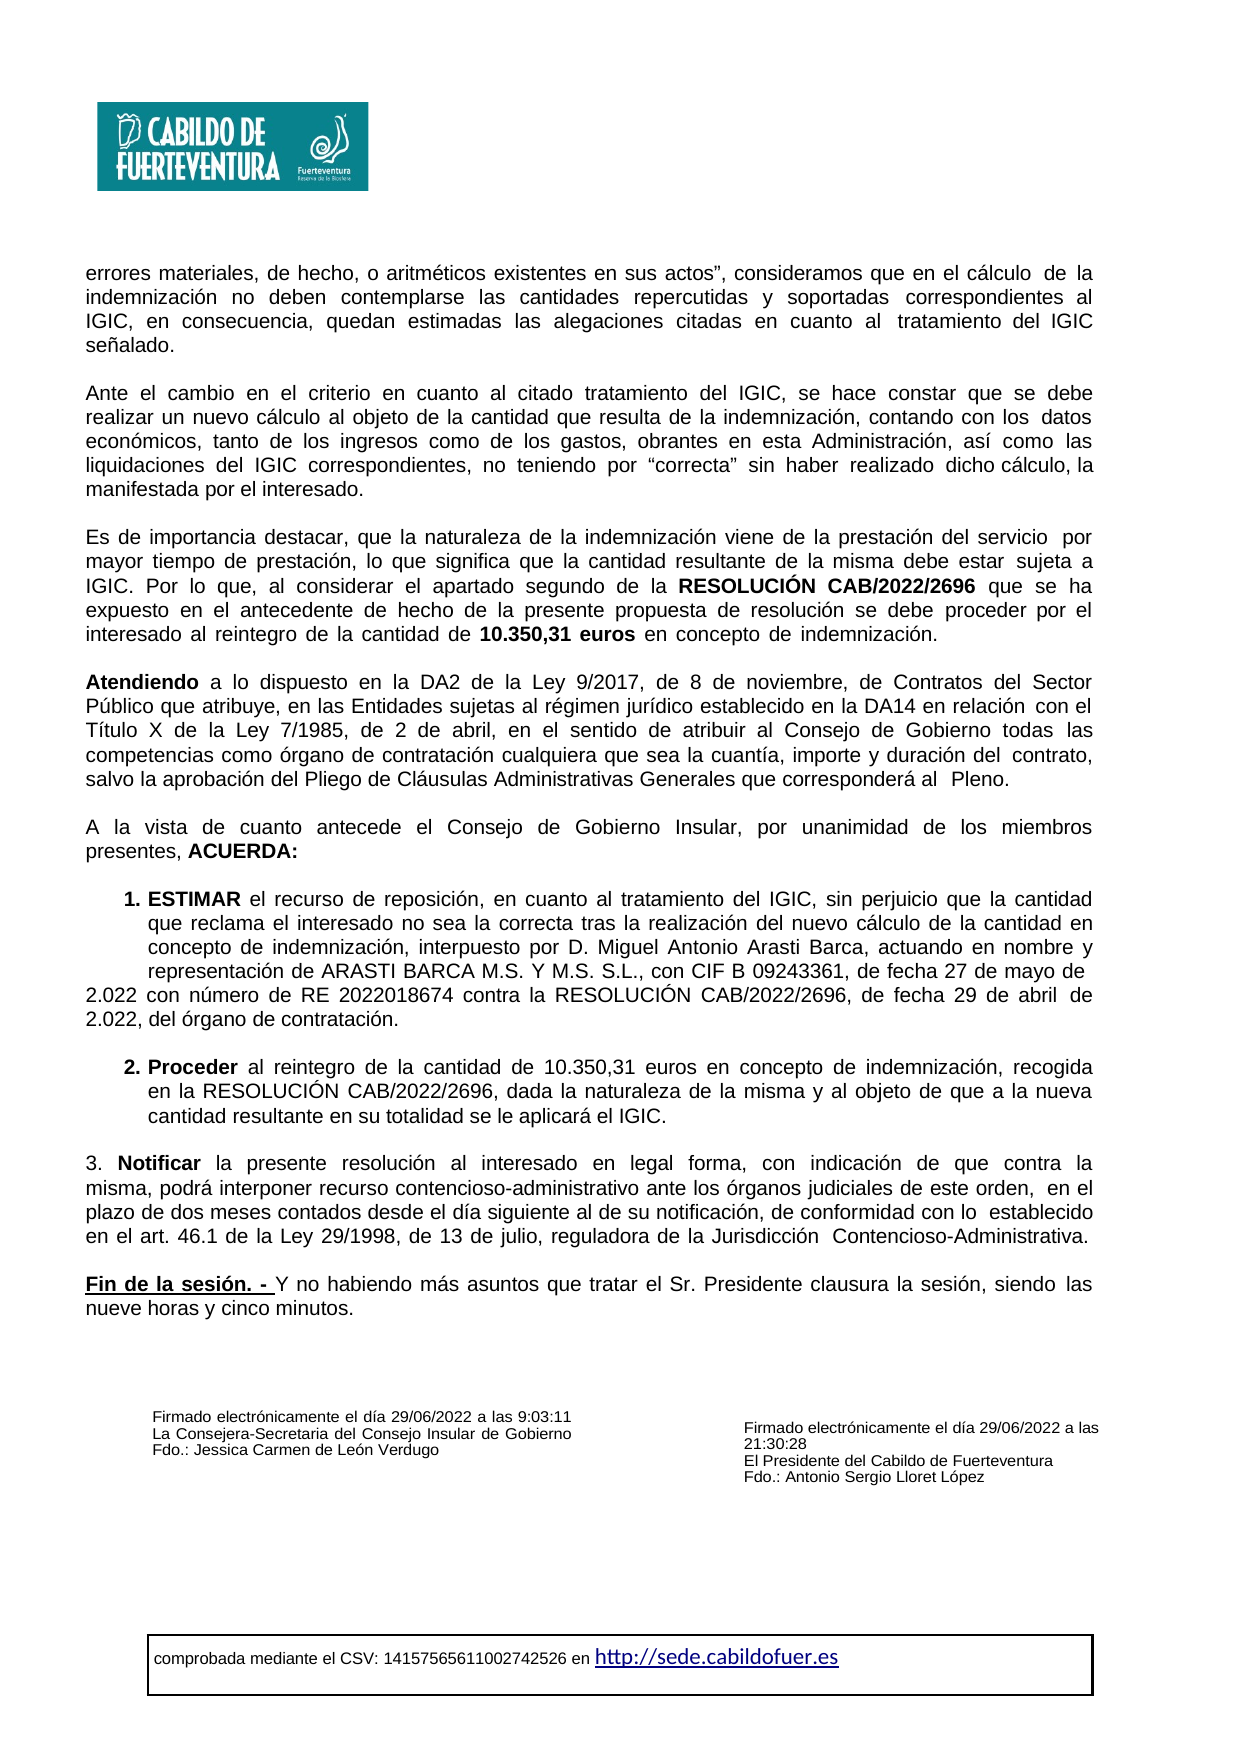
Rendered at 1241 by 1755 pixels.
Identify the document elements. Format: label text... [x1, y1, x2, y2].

text errores materiales, de hecho, o aritméticos existentes en sus actos”, consideramos que en el cálculo de la indemnización no deben contemplarse las cantidades repercutidas y soportadas correspondientes al IGIC, en consecuencia, quedan estimadas las alegaciones citadas en cuanto al tratamiento del IGIC señalado. [85, 260, 1093, 357]
text Fin de la sesión. - Y no habiendo más asuntos que tratar el Sr. Presidente clausura la sesión, siendo las nueve horas y cinco minutos. [85, 1272, 1093, 1320]
text A la vista de cuanto antecede el Consejo de Gobierno Insular, por unanimidad de los miembros presentes, ACUERDA: [85, 814, 1093, 863]
text Ante el cambio en el criterio en cuanto al citado tratamiento del IGIC, se hace constar que se debe realizar un nuevo cálculo al objeto de la cantidad que resulta de la indemnización, contando con los datos económicos, tanto de los ingresos como de los gastos, obrantes en esta Administración, así como las liquidaciones del IGIC correspondientes, no teniendo por “correcta” sin haber realizado dicho cálculo, la manifestada por el interesado. [85, 381, 1093, 501]
list Proceder al reintegro de la cantidad de 10.350,31 euros en concepto de indemnización, recogida en la RESOLUCIÓN CAB/2022/2696, dada la naturaleza de la misma y al objeto de que a la nueva cantidad resultante en su totalidad se le aplicará el IGIC. [123, 1055, 1093, 1127]
text El Presidente del Cabildo de Fuerteventura Fdo.: Antonio Sergio Lloret López [744, 1453, 1089, 1486]
text Firmado electrónicamente el día 29/06/2022 a las 9:03:11 La Consejera-Secretaria del Consejo Insular de Gobierno Fdo.: Jessica Carmen de León Verdugo [152, 1410, 572, 1459]
text 3. Notificar la presente resolución al interesado en legal forma, con indicación de que contra la misma, podrá interponer recurso contencioso-administrativo ante los órganos judiciales de este orden, en el plazo de dos meses contados desde el día siguiente al de su notificación, de conformidad con lo establecido en el art. 46.1 de la Ley 29/1998, de 13 de julio, reguladora de la Jurisdicción Contencioso-Administrativa. [85, 1151, 1093, 1248]
list ESTIMAR el recurso de reposición, en cuanto al tratamiento del IGIC, sin perjuicio que la cantidad que reclama el interesado no sea la correcta tras la realización del nuevo cálculo de la cantidad en concepto de indemnización, interpuesto por D. Miguel Antonio Arasti Barca, actuando en nombre y representación de ARASTI BARCA M.S. Y M.S. S.L., con CIF B 09243361, de fecha 27 de mayo de [123, 887, 1093, 983]
text Es de importancia destacar, que la naturaleza de la indemnización viene de la prestación del servicio por mayor tiempo de prestación, lo que significa que la cantidad resultante de la misma debe estar sujeta a IGIC. Por lo que, al considerar el apartado segundo de la RESOLUCIÓN CAB/2022/2696 que se ha expuesto en el antecedente de hecho de la presente propuesta de resolución se debe proceder por el interesado al reintegro de la cantidad de 10.350,31 euros en concepto de indemnización. [85, 525, 1093, 646]
text Atendiendo a lo dispuesto en la DA2 de la Ley 9/2017, de 8 de noviembre, de Contratos del Sector Público que atribuye, en las Entidades sujetas al régimen jurídico establecido en la DA14 en relación con el Título X de la Ley 7/1985, de 2 de abril, en el sentido de atribuir al Consejo de Gobierno todas las competencias como órgano de contratación cualquiera que sea la cuantía, importe y duración del contrato, salvo la aprobación del Pliego de Cláusulas Administrativas Generales que corresponderá al Pleno. [85, 670, 1093, 791]
text 2.022 con número de RE 2022018674 contra la RESOLUCIÓN CAB/2022/2696, de fecha 29 de abril de 2.022, del órgano de contratación. [85, 983, 1093, 1031]
text Firmado electrónicamente el día 29/06/2022 a las 21:30:28 [744, 1420, 1116, 1453]
